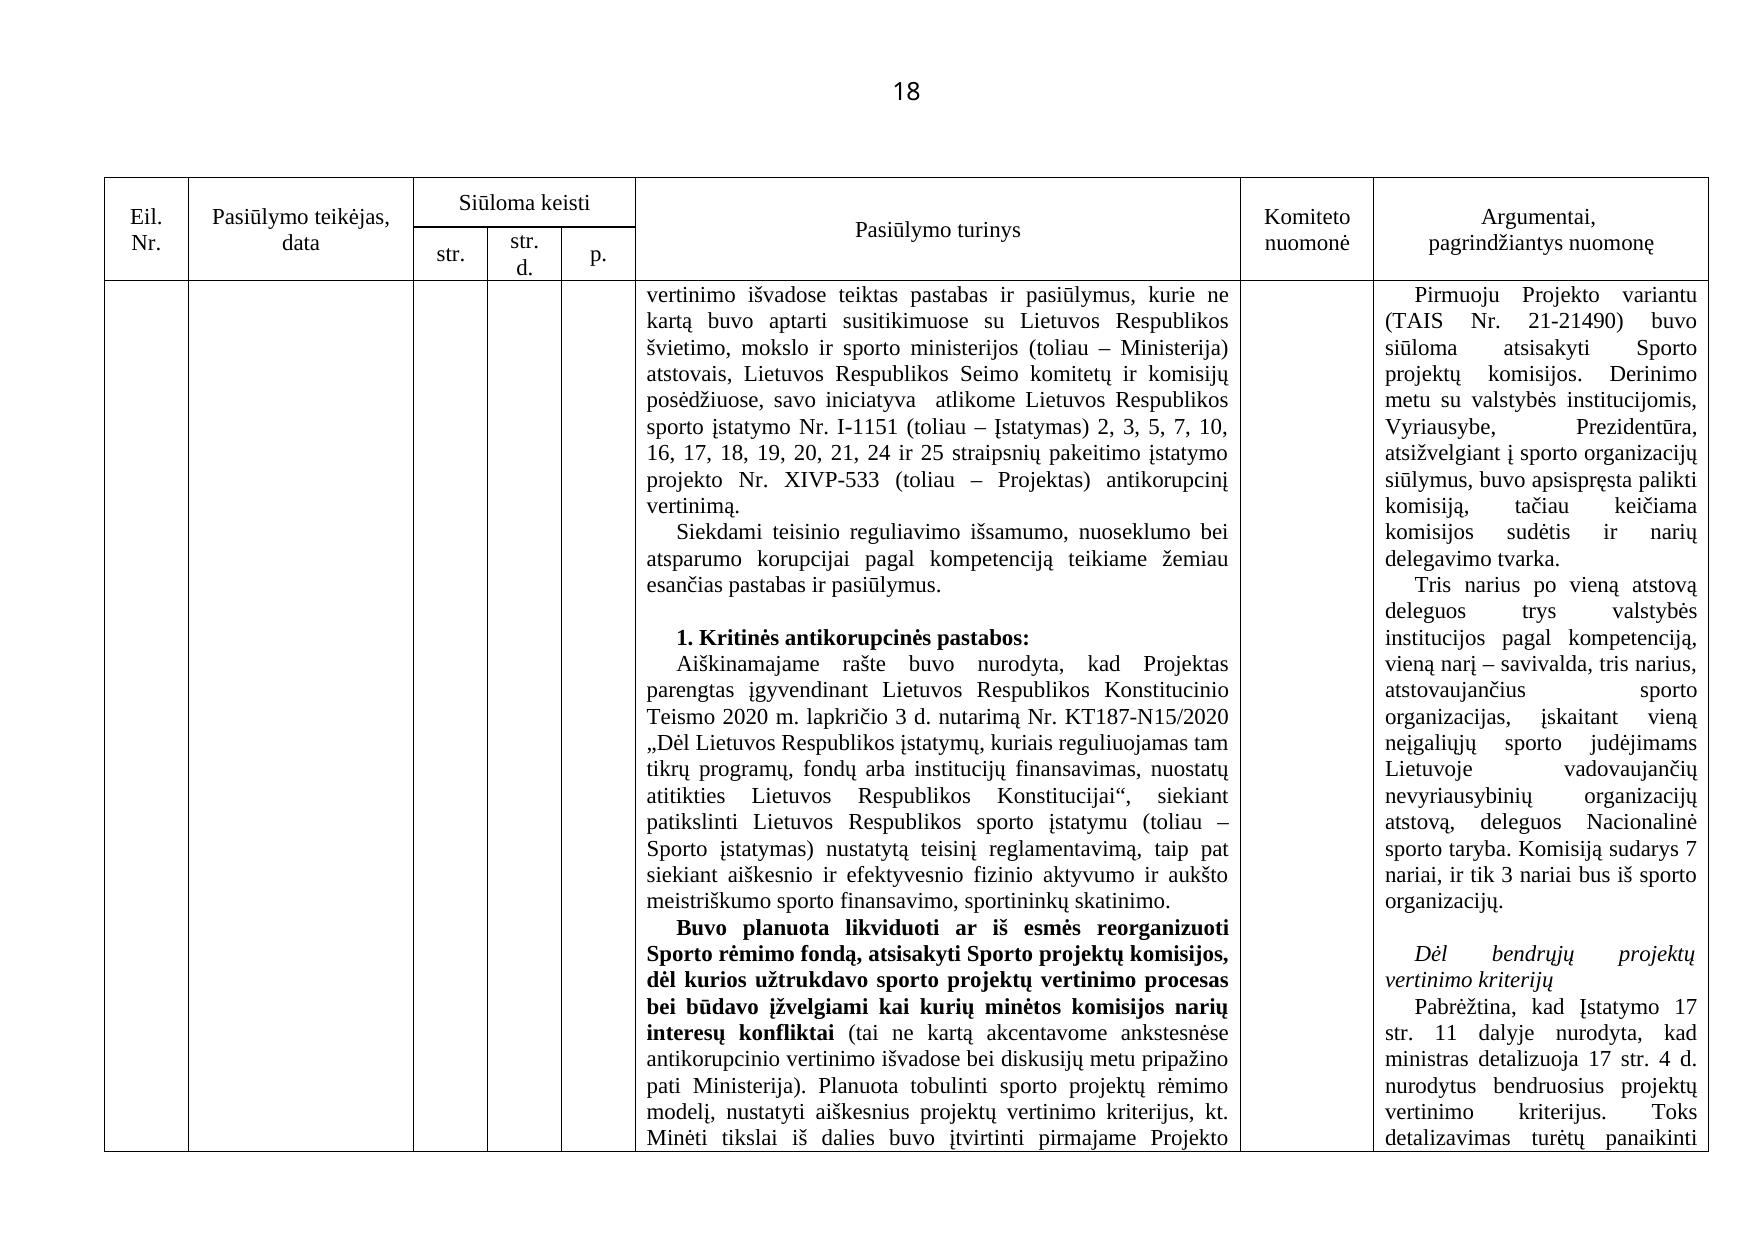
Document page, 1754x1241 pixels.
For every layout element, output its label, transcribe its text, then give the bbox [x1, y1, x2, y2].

table_header Argumentai, pagrindžiantys nuomonę [1374, 178, 1708, 280]
table_header Pasiūlymo turinys [636, 178, 1240, 280]
table_header Eil. Nr. [105, 178, 188, 280]
table_cell [414, 281, 487, 1151]
table_cell p. [562, 228, 635, 280]
table_cell Pirmuoju Projekto variantu (TAIS Nr. 21-21490) buvo siūloma atsisakyti Sporto projektų komisijos. Derinimo metu su valstybės institucijomis, Vyriausybe, Prezidentūra, atsižvelgiant į sporto organizacijų siūlymus, buvo apsispręsta palikti komisiją, tačiau keičiama komisijos sudėtis ir narių delegavimo tvarka. Tris narius po vieną atstovą deleguos trys valstybės institucijos pagal kompetenciją, vieną narį – savivalda, tris narius, atstovaujančius sporto organizacijas, įskaitant vieną neįgaliųjų sporto judėjimams Lietuvoje vadovaujančių nevyriausybinių organizacijų atstovą, deleguos Nacionalinė sporto taryba. Komisiją sudarys 7 nariai, ir tik 3 nariai bus iš sporto organizacijų. Dėl bendrųjų projektų vertinimo kriterijų Pabrėžtina, kad Įstatymo 17 str. 11 dalyje nurodyta, kad ministras detalizuoja 17 str. 4 d. nurodytus bendruosius projektų vertinimo kriterijus. Toks detalizavimas turėtų panaikinti [1374, 281, 1708, 1151]
table_cell [562, 281, 635, 1151]
table_cell [105, 281, 188, 1151]
table_header Siūloma keisti [414, 178, 635, 226]
table_cell str. [414, 228, 487, 280]
table_cell [1241, 281, 1373, 1151]
table_cell vertinimo išvadose teiktas pastabas ir pasiūlymus, kurie ne kartą buvo aptarti susitikimuose su Lietuvos Respublikos švietimo, mokslo ir sporto ministerijos (toliau – Ministerija) atstovais, Lietuvos Respublikos Seimo komitetų ir komisijų posėdžiuose, savo iniciatyva atlikome Lietuvos Respublikos sporto įstatymo Nr. I-1151 (toliau – Įstatymas) 2, 3, 5, 7, 10, 16, 17, 18, 19, 20, 21, 24 ir 25 straipsnių pakeitimo įstatymo projekto Nr. XIVP-533 (toliau – Projektas) antikorupcinį vertinimą. Siekdami teisinio reguliavimo išsamumo, nuoseklumo bei atsparumo korupcijai pagal kompetenciją teikiame žemiau esančias pastabas ir pasiūlymus. 1. Kritinės antikorupcinės pastabos: Aiškinamajame rašte buvo nurodyta, kad Projektas parengtas įgyvendinant Lietuvos Respublikos Konstitucinio Teismo 2020 m. lapkričio 3 d. nutarimą Nr. KT187-N15/2020 „Dėl Lietuvos Respublikos įstatymų, kuriais reguliuojamas tam tikrų programų, fondų arba institucijų finansavimas, nuostatų atitikties Lietuvos Respublikos Konstitucijai“, siekiant patikslinti Lietuvos Respublikos sporto įstatymu (toliau – Sporto įstatymas) nustatytą teisinį reglamentavimą, taip pat siekiant aiškesnio ir efektyvesnio fizinio aktyvumo ir aukšto meistriškumo sporto finansavimo, sportininkų skatinimo. Buvo planuota likviduoti ar iš esmės reorganizuoti Sporto rėmimo fondą, atsisakyti Sporto projektų komisijos, dėl kurios užtrukdavo sporto projektų vertinimo procesas bei būdavo įžvelgiami kai kurių minėtos komisijos narių interesų konfliktai (tai ne kartą akcentavome ankstesnėse antikorupcinio vertinimo išvadose bei diskusijų metu pripažino pati Ministerija). Planuota tobulinti sporto projektų rėmimo modelį, nustatyti aiškesnius projektų vertinimo kriterijus, kt. Minėti tikslai iš dalies buvo įtvirtinti pirmajame Projekto [636, 281, 1240, 1151]
table_cell [488, 281, 561, 1151]
table_header Komiteto nuomonė [1241, 178, 1373, 280]
table_header Pasiūlymo teikėjas, data [189, 178, 413, 280]
table_cell [189, 281, 413, 1151]
table_cell str. d. [488, 228, 561, 280]
